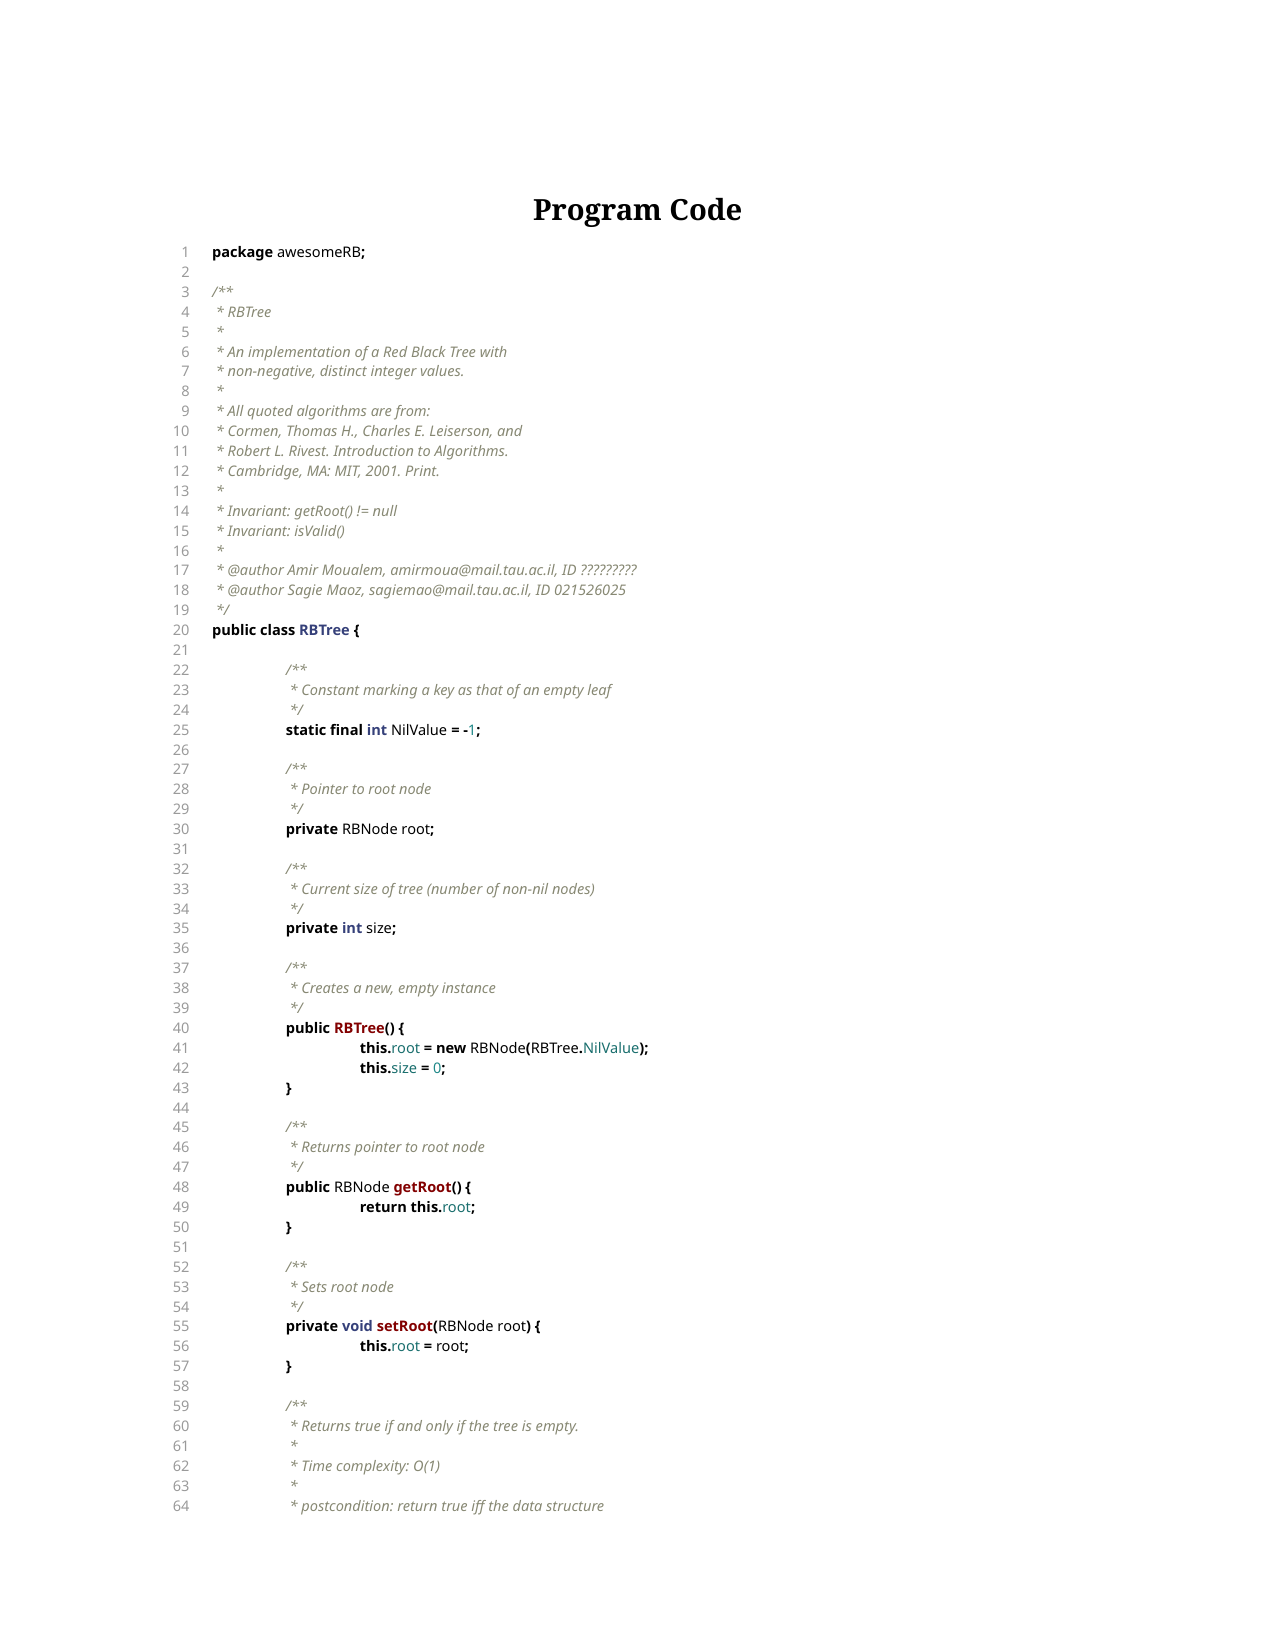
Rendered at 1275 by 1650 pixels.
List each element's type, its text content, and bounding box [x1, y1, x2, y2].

table_header 1 2 3 4 5 6 7 8 9 10 11 12 13 14 15 16 17 18 19 20 21 22 23 24 25 26 27 28 29 30 31 32 33 34 35 36 37 38 39 40 41 42 43 44 45 46 47 48 49 50 51 52 53 54 55 56 57 58 59 60 61 62 63 64 [139, 242, 201, 1515]
subtitle Program Code [118, 190, 1157, 229]
table_header package awesomeRB; /** * RBTree * * An implementation of a Red Black Tree with * non-negative, distinct integer values. * * All quoted algorithms are from: * Cormen, Thomas H., Charles E. Leiserson, and * Robert L. Rivest. Introduction to Algorithms. * Cambridge, MA: MIT, 2001. Print. * * Invariant: getRoot() != null * Invariant: isValid() * * @author Amir Moualem, amirmoua@mail.tau.ac.il, ID ????????? * @author Sagie Maoz, sagiemao@mail.tau.ac.il, ID 021526025 */ public class RBTree { /** * Constant marking a key as that of an empty leaf */ static final int NilValue = -1; /** * Pointer to root node */ private RBNode root; /** * Current size of tree (number of non-nil nodes) */ private int size; /** * Creates a new, empty instance */ public RBTree() { this.root = new RBNode(RBTree.NilValue); this.size = 0; } /** * Returns pointer to root node */ public RBNode getRoot() { return this.root; } /** * Sets root node */ private void setRoot(RBNode root) { this.root = root; } /** * Returns true if and only if the tree is empty. * * Time complexity: O(1) * * postcondition: return true iff the data structure [201, 242, 1109, 1515]
